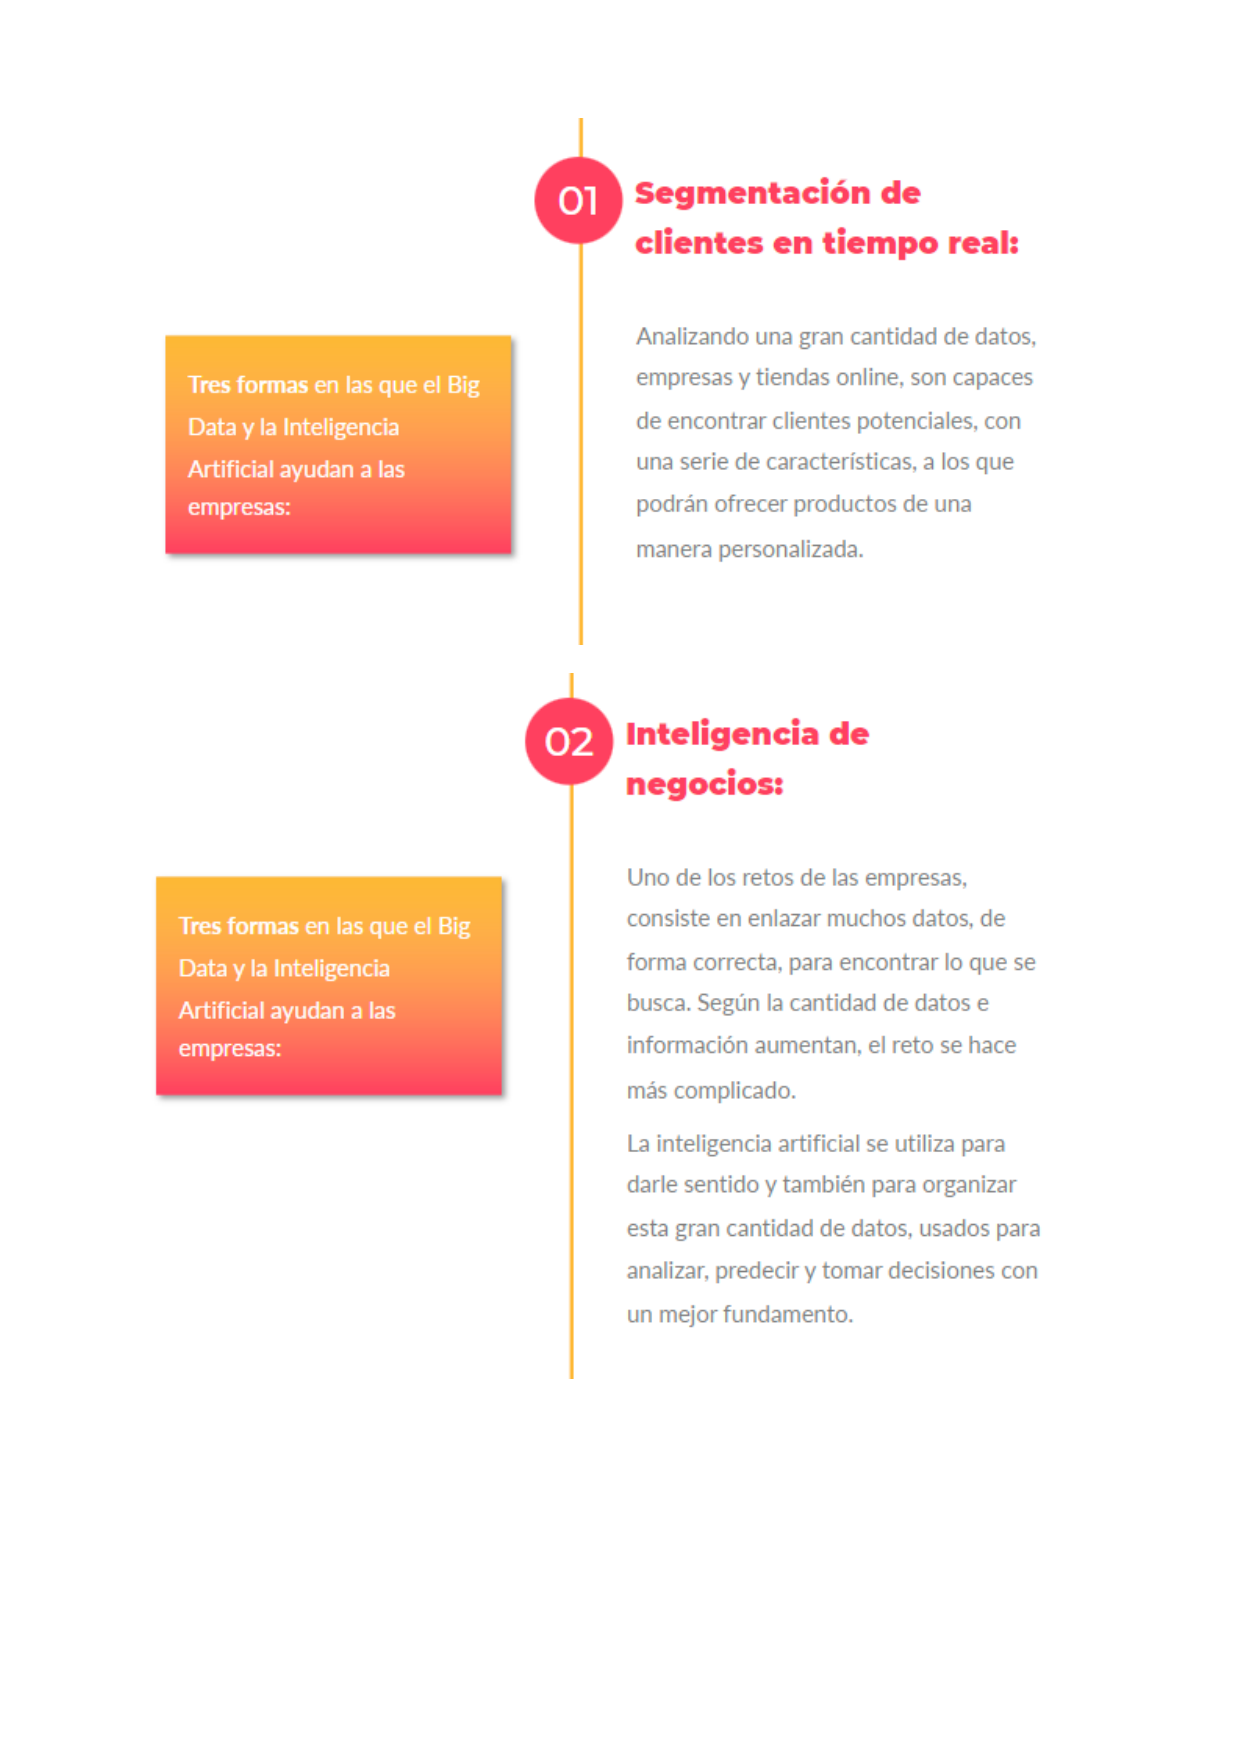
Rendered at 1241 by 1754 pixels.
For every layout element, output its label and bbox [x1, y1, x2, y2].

picture [147, 673, 1093, 1379]
picture [161, 118, 1079, 645]
